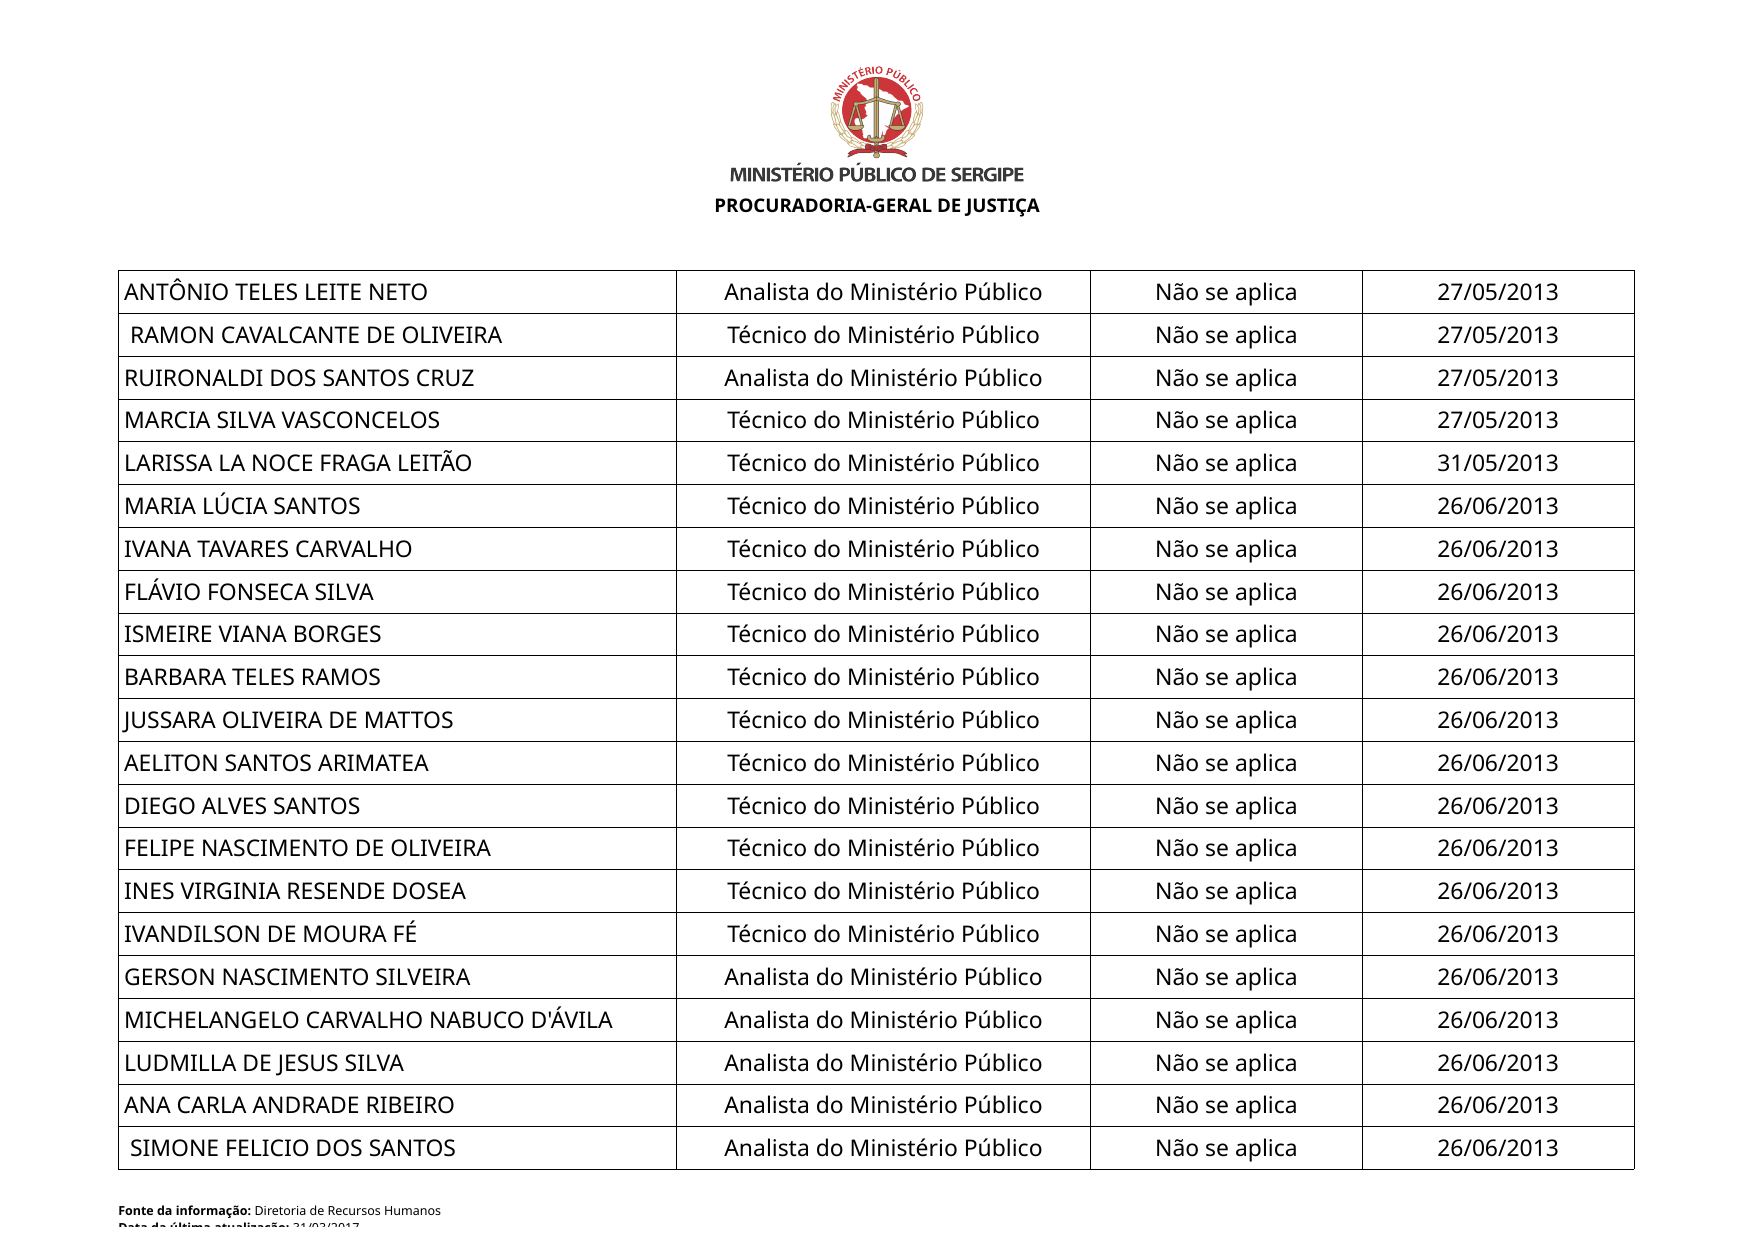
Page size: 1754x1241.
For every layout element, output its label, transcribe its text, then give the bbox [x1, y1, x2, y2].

table_cell Analista do Ministério Público [677, 357, 1090, 398]
table_cell 26/06/2013 [1363, 699, 1634, 741]
table_cell 26/06/2013 [1363, 1085, 1634, 1126]
table_cell Técnico do Ministério Público [677, 442, 1090, 484]
table_cell Não se aplica [1091, 314, 1362, 356]
table_cell LUDMILLA DE JESUS SILVA [119, 1042, 676, 1083]
table_cell ANA CARLA ANDRADE RIBEIRO [119, 1085, 676, 1126]
table_cell Analista do Ministério Público [677, 1042, 1090, 1083]
table_cell Não se aplica [1091, 528, 1362, 570]
table_cell 26/06/2013 [1363, 828, 1634, 869]
table_cell 26/06/2013 [1363, 571, 1634, 612]
table_cell ANTÔNIO TELES LEITE NETO [119, 271, 676, 313]
table_cell 26/06/2013 [1363, 742, 1634, 784]
table_cell Não se aplica [1091, 400, 1362, 441]
table_cell RUIRONALDI DOS SANTOS CRUZ [119, 357, 676, 398]
table_cell Técnico do Ministério Público [677, 656, 1090, 698]
table_cell Técnico do Ministério Público [677, 485, 1090, 527]
table_cell DIEGO ALVES SANTOS [119, 785, 676, 827]
table_cell Não se aplica [1091, 571, 1362, 612]
table_cell Técnico do Ministério Público [677, 400, 1090, 441]
table_cell Técnico do Ministério Público [677, 614, 1090, 655]
table_cell GERSON NASCIMENTO SILVEIRA [119, 956, 676, 998]
table_cell 26/06/2013 [1363, 999, 1634, 1041]
table_cell BARBARA TELES RAMOS [119, 656, 676, 698]
table_cell Técnico do Ministério Público [677, 528, 1090, 570]
table_cell MARCIA SILVA VASCONCELOS [119, 400, 676, 441]
table_cell IVANA TAVARES CARVALHO [119, 528, 676, 570]
table_cell Não se aplica [1091, 1085, 1362, 1126]
table_cell Não se aplica [1091, 656, 1362, 698]
table_cell Analista do Ministério Público [677, 1127, 1090, 1169]
table_cell Técnico do Ministério Público [677, 828, 1090, 869]
table_cell 31/05/2013 [1363, 442, 1634, 484]
table_cell 26/06/2013 [1363, 1127, 1634, 1169]
table_cell SIMONE FELICIO DOS SANTOS [119, 1127, 676, 1169]
table_cell 26/06/2013 [1363, 485, 1634, 527]
table_cell Analista do Ministério Público [677, 999, 1090, 1041]
table_cell Analista do Ministério Público [677, 271, 1090, 313]
table_cell Não se aplica [1091, 956, 1362, 998]
table_cell Técnico do Ministério Público [677, 314, 1090, 356]
table_cell Não se aplica [1091, 614, 1362, 655]
table_cell 26/06/2013 [1363, 870, 1634, 912]
table_cell Não se aplica [1091, 485, 1362, 527]
table_cell INES VIRGINIA RESENDE DOSEA [119, 870, 676, 912]
table_cell Técnico do Ministério Público [677, 913, 1090, 955]
table_cell 27/05/2013 [1363, 400, 1634, 441]
table_cell Técnico do Ministério Público [677, 571, 1090, 612]
table_cell LARISSA LA NOCE FRAGA LEITÃO [119, 442, 676, 484]
table_cell 27/05/2013 [1363, 271, 1634, 313]
table_cell AELITON SANTOS ARIMATEA [119, 742, 676, 784]
table_cell 27/05/2013 [1363, 357, 1634, 398]
table_cell Não se aplica [1091, 357, 1362, 398]
table_cell Não se aplica [1091, 442, 1362, 484]
table_cell Não se aplica [1091, 742, 1362, 784]
table_cell 27/05/2013 [1363, 314, 1634, 356]
table_cell Técnico do Ministério Público [677, 870, 1090, 912]
table_cell IVANDILSON DE MOURA FÉ [119, 913, 676, 955]
table_cell Analista do Ministério Público [677, 1085, 1090, 1126]
table_cell Não se aplica [1091, 999, 1362, 1041]
table_cell Não se aplica [1091, 1127, 1362, 1169]
table_cell FLÁVIO FONSECA SILVA [119, 571, 676, 612]
table_cell MICHELANGELO CARVALHO NABUCO D'ÁVILA [119, 999, 676, 1041]
table_cell Não se aplica [1091, 1042, 1362, 1083]
table_cell 26/06/2013 [1363, 1042, 1634, 1083]
table_cell MARIA LÚCIA SANTOS [119, 485, 676, 527]
table_cell 26/06/2013 [1363, 656, 1634, 698]
picture [730, 66, 1024, 185]
table_cell JUSSARA OLIVEIRA DE MATTOS [119, 699, 676, 741]
table_cell Técnico do Ministério Público [677, 699, 1090, 741]
table_cell 26/06/2013 [1363, 785, 1634, 827]
table_cell Analista do Ministério Público [677, 956, 1090, 998]
table_cell Não se aplica [1091, 271, 1362, 313]
table_cell Não se aplica [1091, 870, 1362, 912]
table_cell 26/06/2013 [1363, 614, 1634, 655]
table_cell Técnico do Ministério Público [677, 742, 1090, 784]
table_cell Não se aplica [1091, 699, 1362, 741]
table_cell 26/06/2013 [1363, 956, 1634, 998]
table_cell Não se aplica [1091, 828, 1362, 869]
table_cell Técnico do Ministério Público [677, 785, 1090, 827]
table_cell ISMEIRE VIANA BORGES [119, 614, 676, 655]
table_cell FELIPE NASCIMENTO DE OLIVEIRA [119, 828, 676, 869]
table_cell 26/06/2013 [1363, 913, 1634, 955]
table_cell Não se aplica [1091, 785, 1362, 827]
table_cell Não se aplica [1091, 913, 1362, 955]
table_cell RAMON CAVALCANTE DE OLIVEIRA [119, 314, 676, 356]
table_cell 26/06/2013 [1363, 528, 1634, 570]
